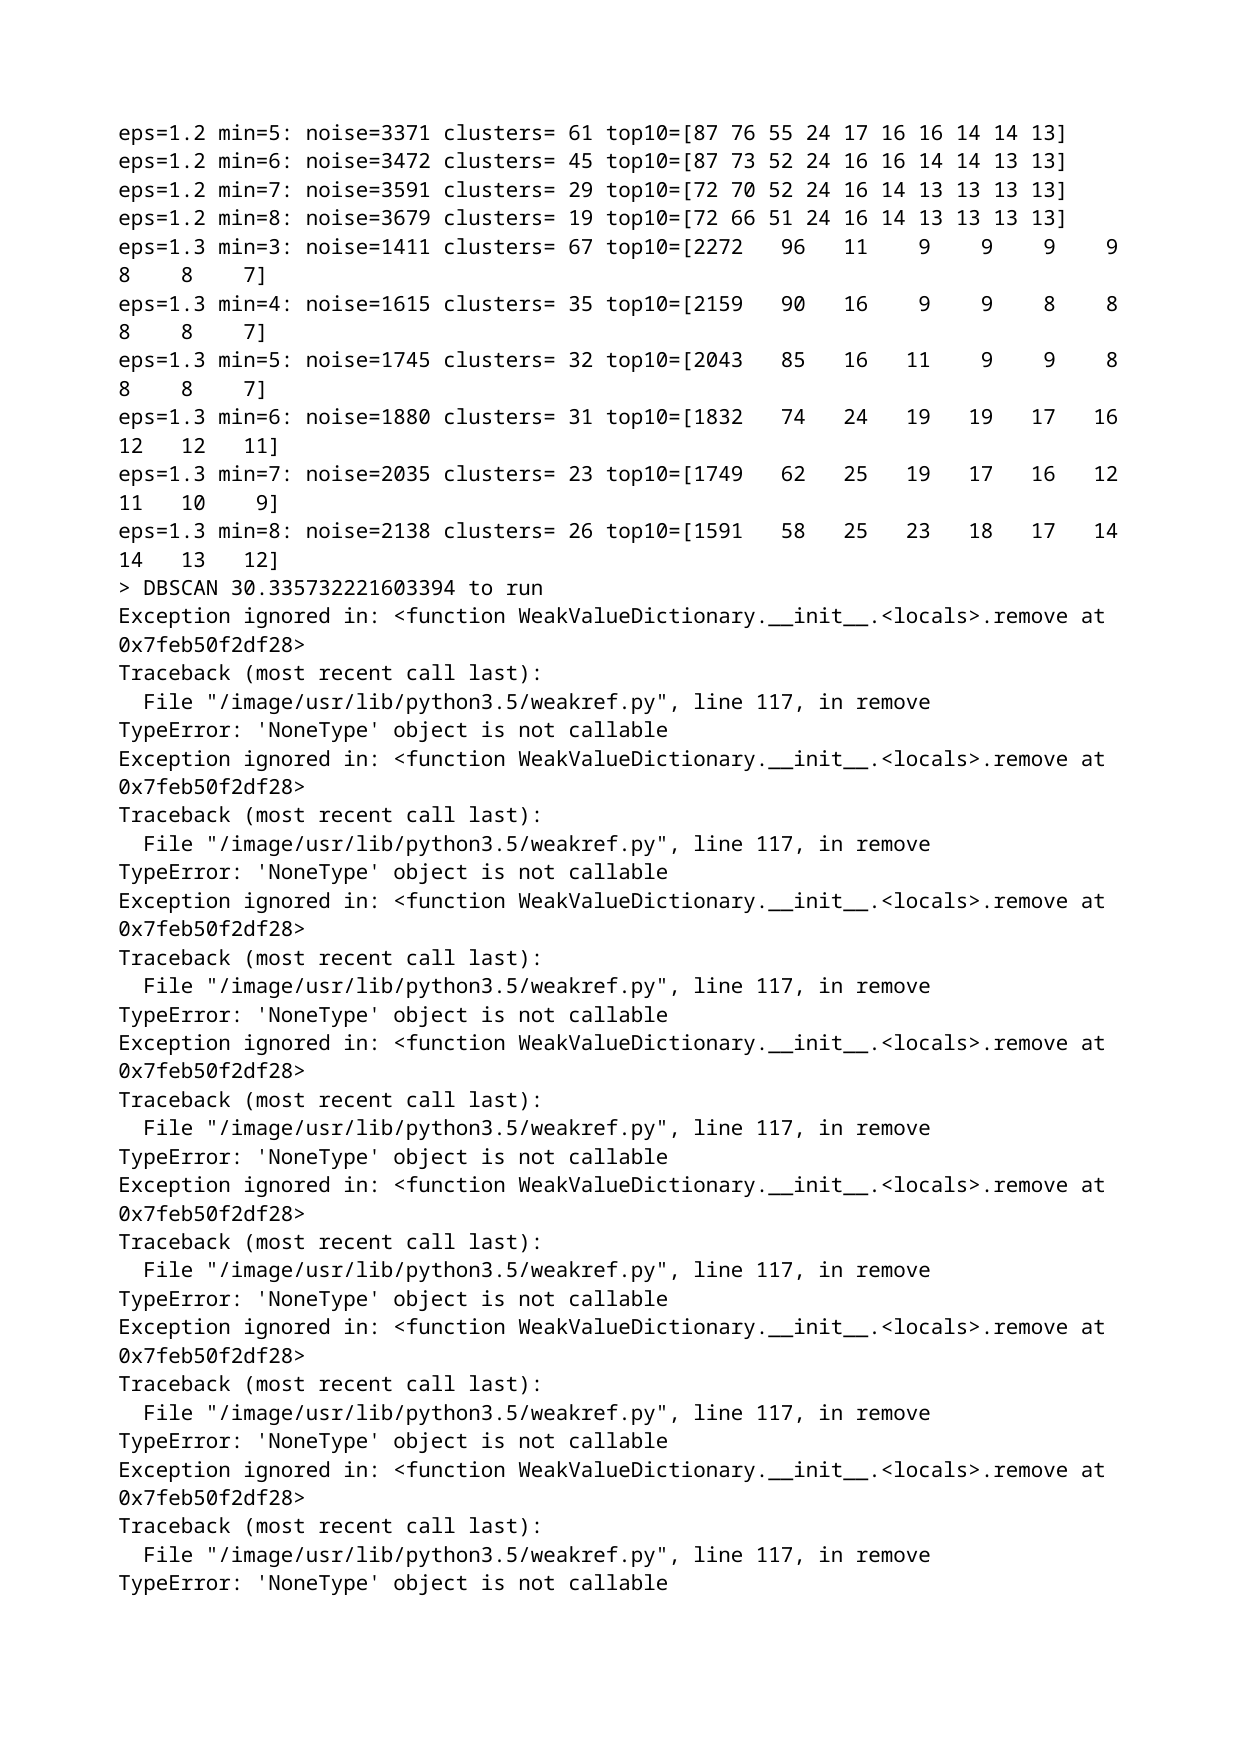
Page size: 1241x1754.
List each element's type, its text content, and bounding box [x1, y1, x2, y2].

text eps=1.2 min=8: noise=3679 clusters= 19 top10=[72 66 51 24 16 14 13 13 13 13] [118, 203, 1122, 232]
text Exception ignored in: <function WeakValueDictionary.__init__.<locals>.remove at 0x7feb50f2df28> [118, 1312, 1122, 1369]
text eps=1.3 min=6: noise=1880 clusters= 31 top10=[1832 74 24 19 19 17 16 12 12 11] [118, 402, 1122, 459]
text TypeError: 'NoneType' object is not callable [118, 1142, 1122, 1170]
text Exception ignored in: <function WeakValueDictionary.__init__.<locals>.remove at 0x7feb50f2df28> [118, 744, 1122, 801]
text eps=1.3 min=5: noise=1745 clusters= 32 top10=[2043 85 16 11 9 9 8 8 8 7] [118, 346, 1122, 402]
text eps=1.3 min=7: noise=2035 clusters= 23 top10=[1749 62 25 19 17 16 12 11 10 9] [118, 459, 1122, 516]
text Traceback (most recent call last): [118, 1085, 1122, 1113]
text TypeError: 'NoneType' object is not callable [118, 715, 1122, 744]
text Traceback (most recent call last): [118, 943, 1122, 971]
text TypeError: 'NoneType' object is not callable [118, 1284, 1122, 1312]
text Traceback (most recent call last): [118, 1227, 1122, 1256]
text TypeError: 'NoneType' object is not callable [118, 1426, 1122, 1455]
text File "/image/usr/lib/python3.5/weakref.py", line 117, in remove [118, 1256, 1122, 1284]
text File "/image/usr/lib/python3.5/weakref.py", line 117, in remove [118, 687, 1122, 715]
text Traceback (most recent call last): [118, 1369, 1122, 1398]
text Exception ignored in: <function WeakValueDictionary.__init__.<locals>.remove at 0x7feb50f2df28> [118, 1028, 1122, 1085]
text eps=1.3 min=3: noise=1411 clusters= 67 top10=[2272 96 11 9 9 9 9 8 8 7] [118, 232, 1122, 289]
text Traceback (most recent call last): [118, 658, 1122, 687]
text eps=1.2 min=6: noise=3472 clusters= 45 top10=[87 73 52 24 16 16 14 14 13 13] [118, 147, 1122, 175]
text File "/image/usr/lib/python3.5/weakref.py", line 117, in remove [118, 1113, 1122, 1142]
text Exception ignored in: <function WeakValueDictionary.__init__.<locals>.remove at 0x7feb50f2df28> [118, 1170, 1122, 1227]
text eps=1.2 min=7: noise=3591 clusters= 29 top10=[72 70 52 24 16 14 13 13 13 13] [118, 175, 1122, 203]
text TypeError: 'NoneType' object is not callable [118, 1000, 1122, 1028]
text File "/image/usr/lib/python3.5/weakref.py", line 117, in remove [118, 971, 1122, 1000]
text Traceback (most recent call last): [118, 1512, 1122, 1540]
text File "/image/usr/lib/python3.5/weakref.py", line 117, in remove [118, 1398, 1122, 1426]
text Exception ignored in: <function WeakValueDictionary.__init__.<locals>.remove at 0x7feb50f2df28> [118, 1455, 1122, 1512]
text TypeError: 'NoneType' object is not callable [118, 857, 1122, 886]
text > DBSCAN 30.335732221603394 to run [118, 573, 1122, 602]
text eps=1.3 min=4: noise=1615 clusters= 35 top10=[2159 90 16 9 9 8 8 8 8 7] [118, 289, 1122, 346]
text Exception ignored in: <function WeakValueDictionary.__init__.<locals>.remove at 0x7feb50f2df28> [118, 886, 1122, 943]
text eps=1.2 min=5: noise=3371 clusters= 61 top10=[87 76 55 24 17 16 16 14 14 13] [118, 118, 1122, 147]
text Traceback (most recent call last): [118, 801, 1122, 829]
text TypeError: 'NoneType' object is not callable [118, 1568, 1122, 1597]
text File "/image/usr/lib/python3.5/weakref.py", line 117, in remove [118, 829, 1122, 857]
text File "/image/usr/lib/python3.5/weakref.py", line 117, in remove [118, 1540, 1122, 1568]
text Exception ignored in: <function WeakValueDictionary.__init__.<locals>.remove at 0x7feb50f2df28> [118, 602, 1122, 658]
text eps=1.3 min=8: noise=2138 clusters= 26 top10=[1591 58 25 23 18 17 14 14 13 12] [118, 516, 1122, 573]
